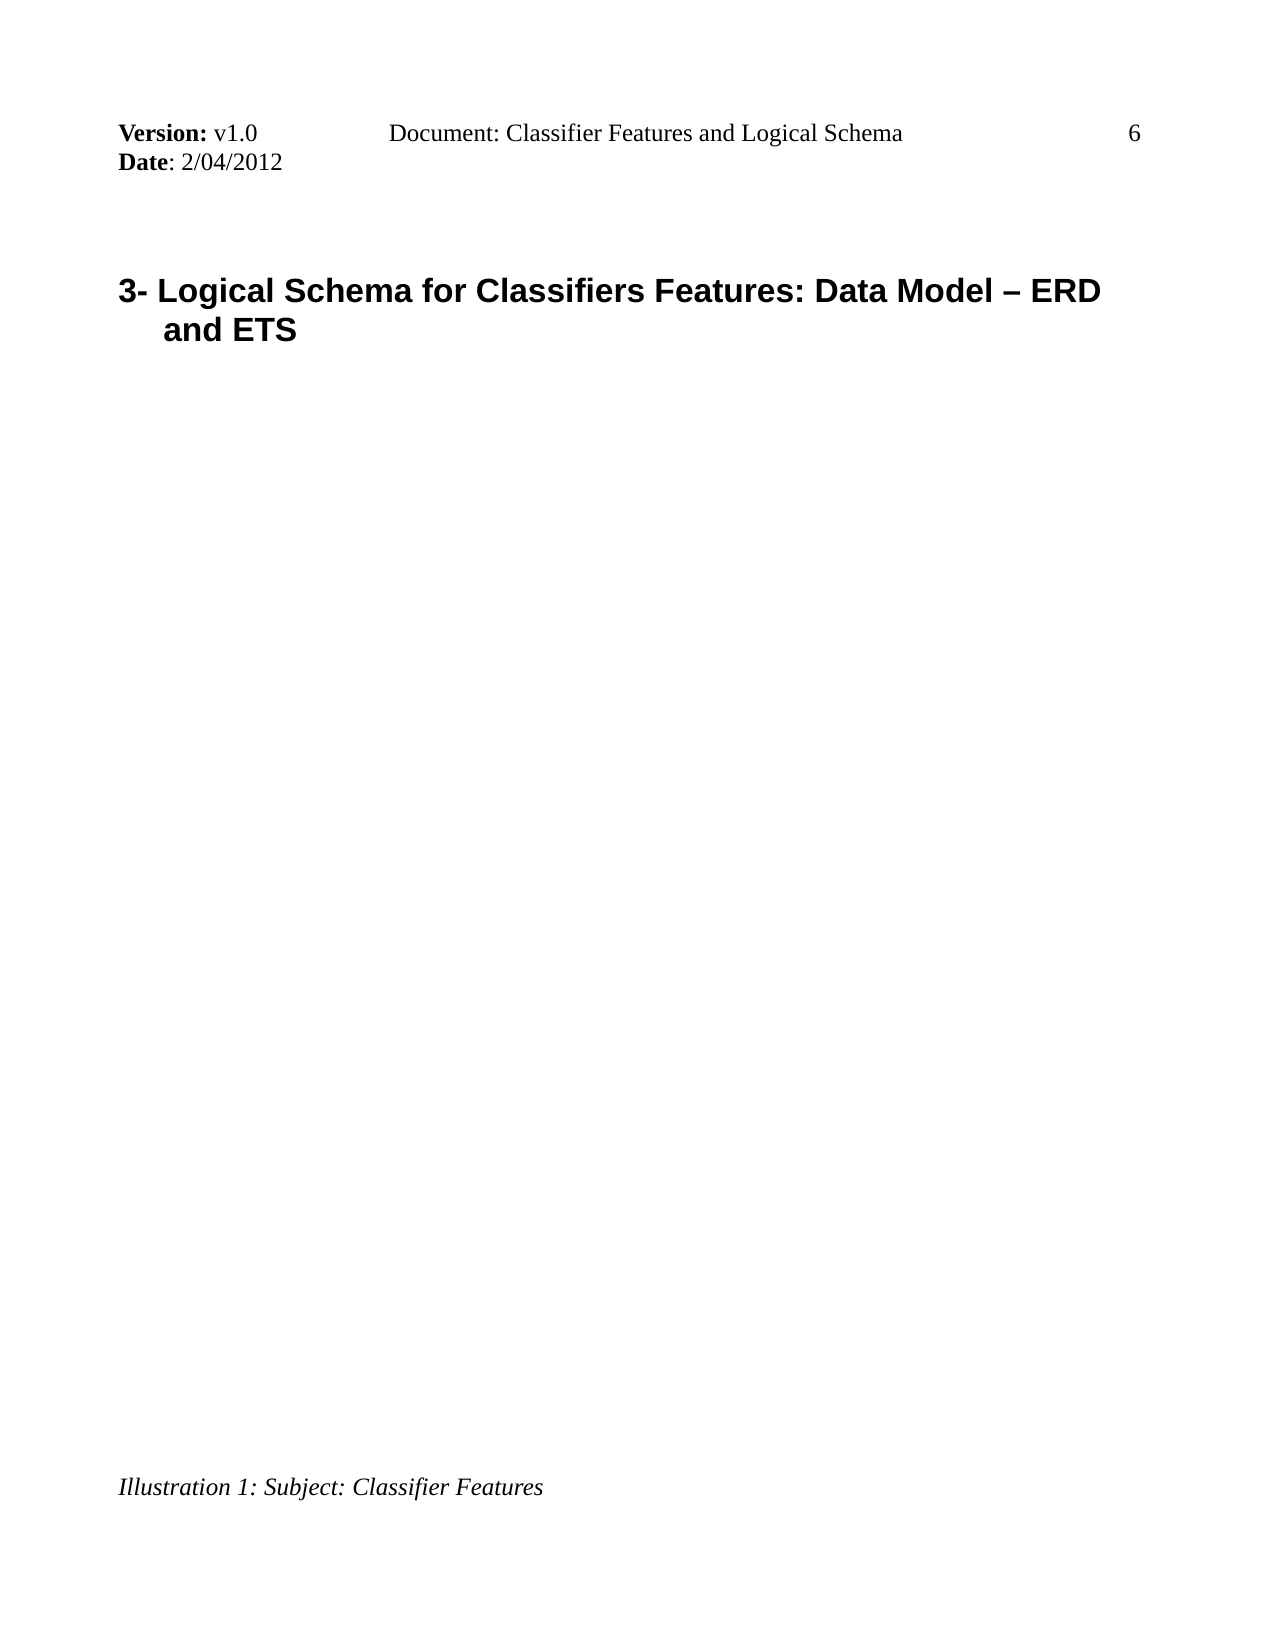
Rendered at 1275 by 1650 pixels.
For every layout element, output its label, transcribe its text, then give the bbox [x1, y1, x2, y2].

text Illustration 1: Subject: Classifier Features [118, 374, 1159, 1501]
subtitle 3- Logical Schema for Classifiers Features: Data Model – ERD and ETS [118, 271, 1157, 349]
